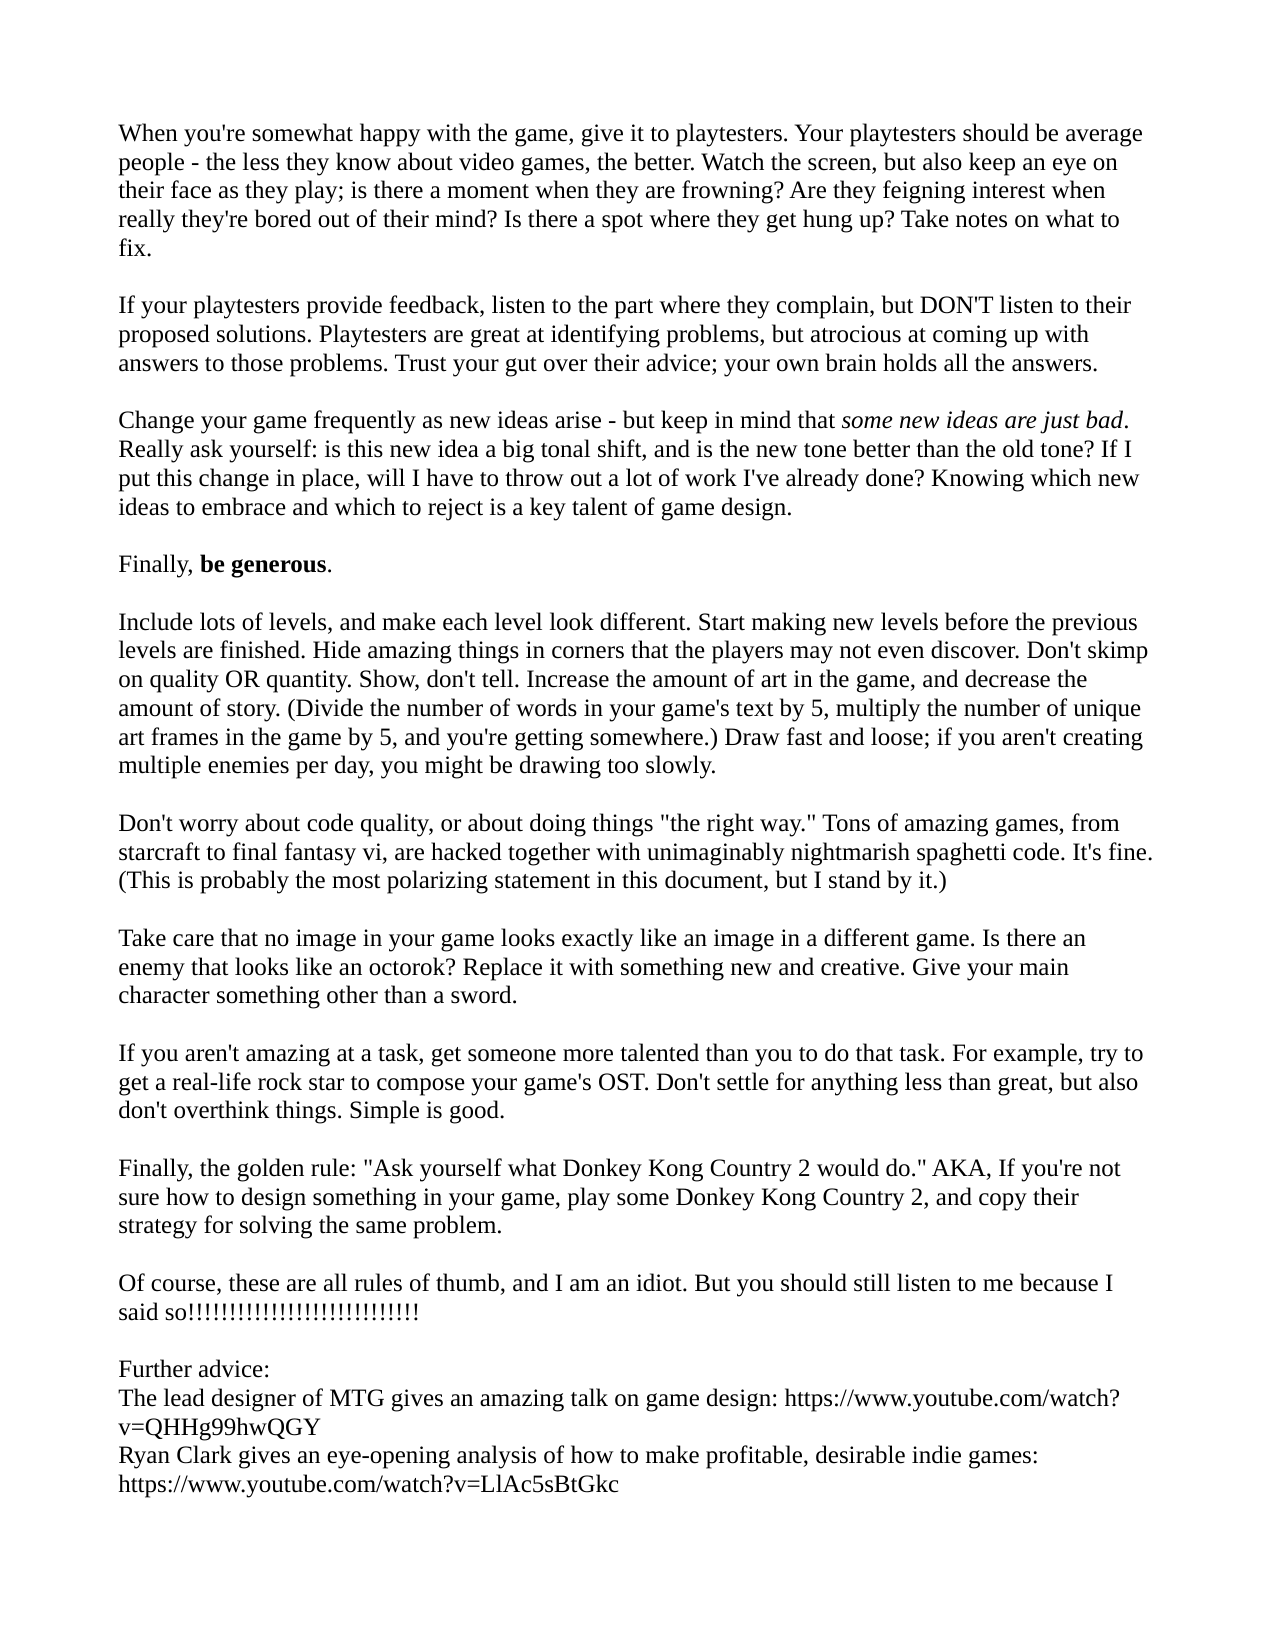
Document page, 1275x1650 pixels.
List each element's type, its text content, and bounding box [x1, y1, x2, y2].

text Take care that no image in your game looks exactly like an image in a different game. Is there an enemy that looks like an octorok? Replace it with something new and creative. Give your main character something other than a sword. [118, 923, 1157, 1009]
text Don't worry about code quality, or about doing things "the right way." Tons of amazing games, from starcraft to final fantasy vi, are hacked together with unimaginably nightmarish spaghetti code. It's fine. (This is probably the most polarizing statement in this document, but I stand by it.) [118, 808, 1157, 894]
text Finally, be generous. [118, 549, 1157, 578]
text Ryan Clark gives an eye-opening analysis of how to make profitable, desirable indie games: https://www.youtube.com/watch?v=LlAc5sBtGkc [118, 1441, 1157, 1498]
text Further advice: [118, 1354, 1157, 1383]
text If you aren't amazing at a task, get someone more talented than you to do that task. For example, try to get a real-life rock star to compose your game's OST. Don't settle for anything less than great, but also don't overthink things. Simple is good. [118, 1038, 1157, 1124]
text Include lots of levels, and make each level look different. Start making new levels before the previous levels are finished. Hide amazing things in corners that the players may not even discover. Don't skimp on quality OR quantity. Show, don't tell. Increase the amount of art in the game, and decrease the amount of story. (Divide the number of words in your game's text by 5, multiply the number of unique art frames in the game by 5, and you're getting somewhere.) Draw fast and loose; if you aren't creating multiple enemies per day, you might be drawing too slowly. [118, 607, 1157, 779]
text When you're somewhat happy with the game, give it to playtesters. Your playtesters should be average people - the less they know about video games, the better. Watch the screen, but also keep an eye on their face as they play; is there a moment when they are frowning? Are they feigning interest when really they're bored out of their mind? Is there a spot where they get hung up? Take notes on what to fix. If your playtesters provide feedback, listen to the part where they complain, but DON'T listen to their proposed solutions. Playtesters are great at identifying problems, but atrocious at coming up with answers to those problems. Trust your gut over their advice; your own brain holds all the answers. [118, 118, 1157, 377]
text Finally, the golden rule: "Ask yourself what Donkey Kong Country 2 would do." AKA, If you're not sure how to design something in your game, play some Donkey Kong Country 2, and copy their strategy for solving the same problem. [118, 1153, 1157, 1239]
text The lead designer of MTG gives an amazing talk on game design: https://www.youtube.com/watch?v=QHHg99hwQGY [118, 1383, 1157, 1441]
text Of course, these are all rules of thumb, and I am an idiot. But you should still listen to me because I said so!!!!!!!!!!!!!!!!!!!!!!!!!!!! [118, 1268, 1157, 1326]
text Change your game frequently as new ideas arise - but keep in mind that some new ideas are just bad. Really ask yourself: is this new idea a big tonal shift, and is the new tone better than the old tone? If I put this change in place, will I have to throw out a lot of work I've already done? Knowing which new ideas to embrace and which to reject is a key talent of game design. [118, 406, 1157, 521]
